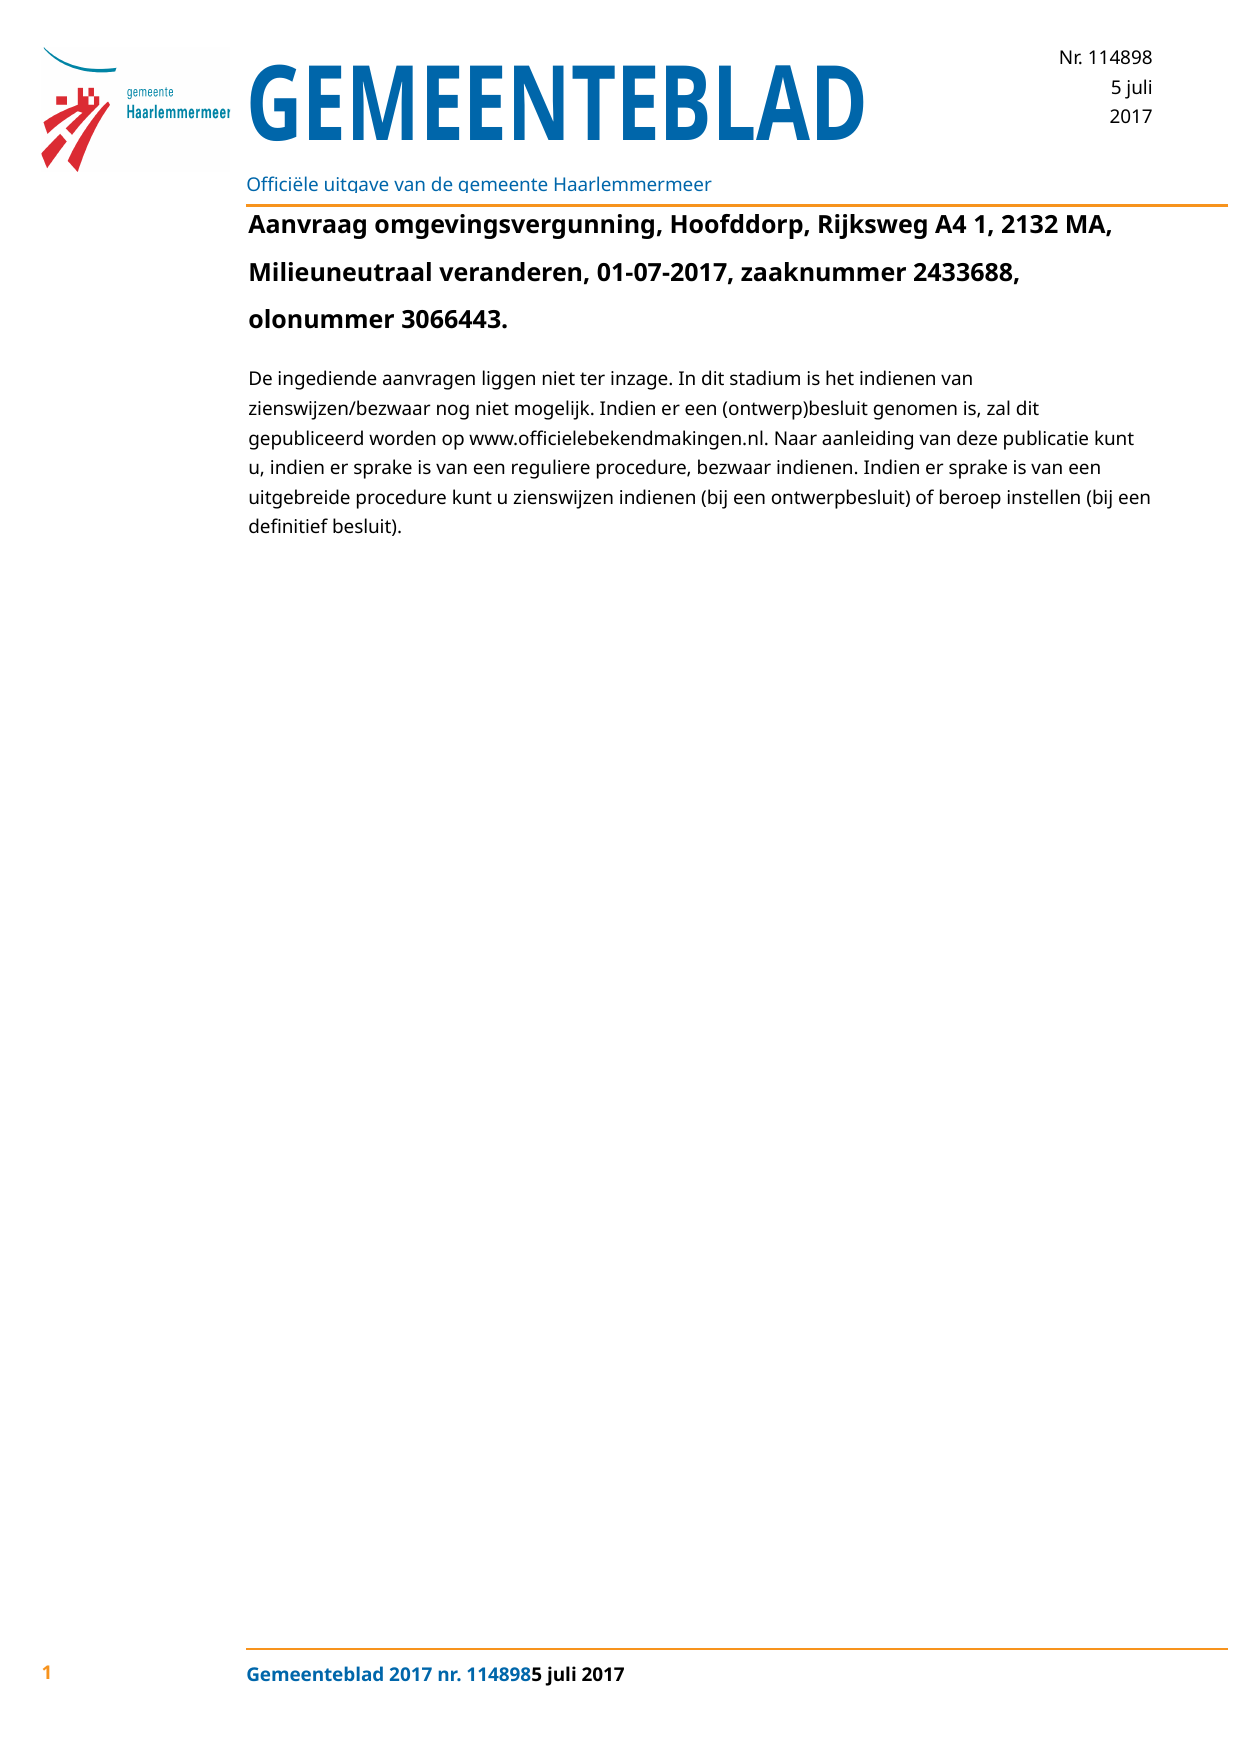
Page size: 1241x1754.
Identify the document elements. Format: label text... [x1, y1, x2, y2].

picture [41, 47, 231, 172]
text De ingediende aanvragen liggen niet ter inzage. In dit stadium is het indienen van zienswijzen/bezwaar nog niet mogelijk. Indien er een (ontwerp)besluit genomen is, zal dit gepubliceerd worden op www.officielebekendmakingen.nl. Naar aanleiding van deze publicatie kunt u, indien er sprake is van een reguliere procedure, bezwaar indienen. Indien er sprake is van een uitgebreide procedure kunt u zienswijzen indienen (bij een ontwerpbesluit) of beroep instellen (bij een definitief besluit). [248, 366, 1152, 539]
text Aanvraag omgevingsvergunning, Hoofddorp, Rijksweg A4 1, 2132 MA, Milieuneutraal veranderen, 01-07-2017, zaaknummer 2433688, olonummer 3066443. [248, 207, 1152, 336]
